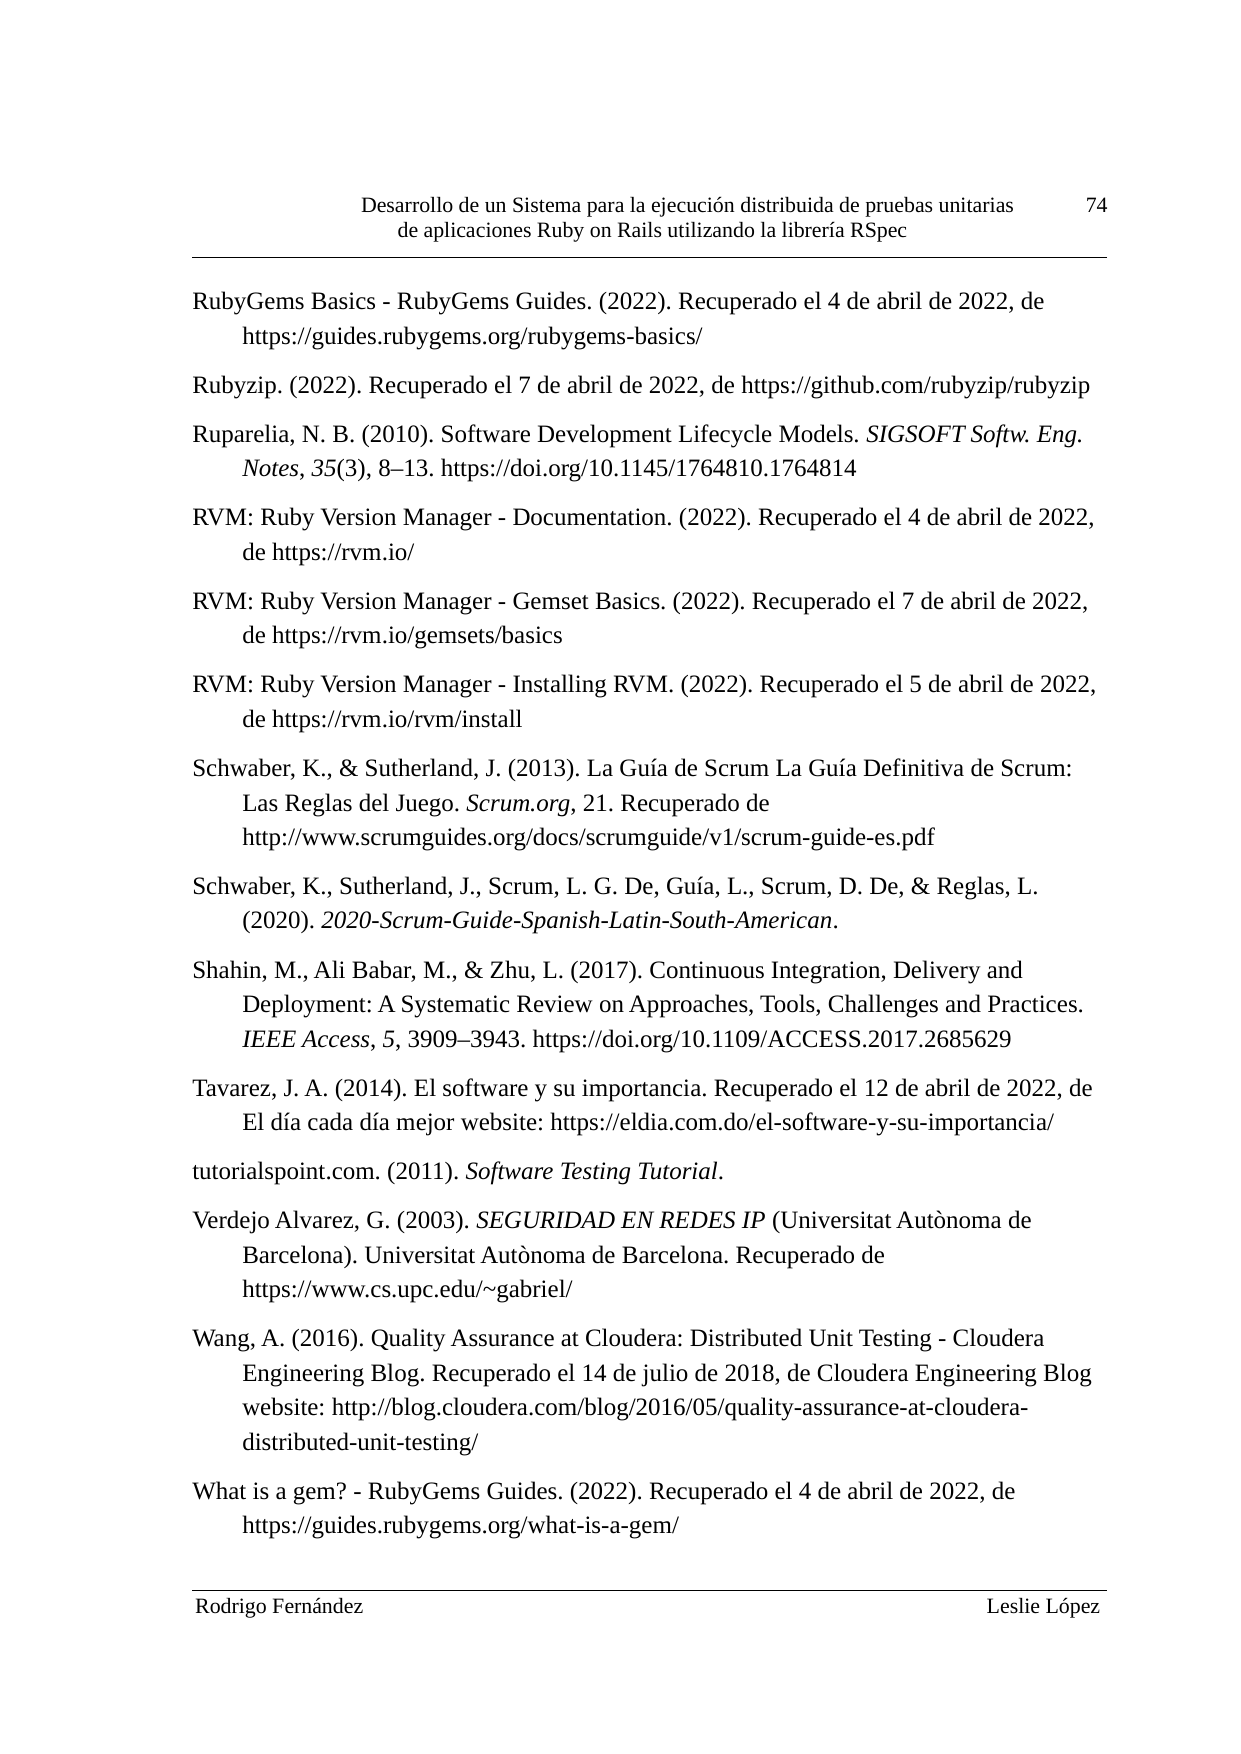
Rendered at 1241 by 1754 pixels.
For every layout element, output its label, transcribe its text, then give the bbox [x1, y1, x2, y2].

text Ruparelia, N. B. (2010). Software Development Lifecycle Models. SIGSOFT Softw. Eng. Notes, 35(3), 8–13. https://doi.org/10.1145/1764810.1764814 [192, 419, 1107, 482]
text Schwaber, K., & Sutherland, J. (2013). La Guía de Scrum La Guía Definitiva de Scrum: Las Reglas del Juego. Scrum.org, 21. Recuperado de http://www.scrumguides.org/docs/scrumguide/v1/scrum-guide-es.pdf [192, 753, 1107, 851]
text Schwaber, K., Sutherland, J., Scrum, L. G. De, Guía, L., Scrum, D. De, & Reglas, L. (2020). 2020-Scrum-Guide-Spanish-Latin-South-American. [192, 871, 1107, 934]
text tutorialspoint.com. (2011). Software Testing Tutorial. [192, 1156, 1107, 1185]
text Wang, A. (2016). Quality Assurance at Cloudera: Distributed Unit Testing - Cloudera Engineering Blog. Recuperado el 14 de julio de 2018, de Cloudera Engineering Blog website: http://blog.cloudera.com/blog/2016/05/quality-assurance-at-cloudera-distributed-unit-testing/ [192, 1323, 1107, 1456]
text Shahin, M., Ali Babar, M., & Zhu, L. (2017). Continuous Integration, Delivery and Deployment: A Systematic Review on Approaches, Tools, Challenges and Practices. IEEE Access, 5, 3909–3943. https://doi.org/10.1109/ACCESS.2017.2685629 [192, 955, 1107, 1052]
text RubyGems Basics - RubyGems Guides. (2022). Recuperado el 4 de abril de 2022, de https://guides.rubygems.org/rubygems-basics/ [192, 286, 1107, 349]
text RVM: Ruby Version Manager - Gemset Basics. (2022). Recuperado el 7 de abril de 2022, de https://rvm.io/gemsets/basics [192, 586, 1107, 649]
text Tavarez, J. A. (2014). El software y su importancia. Recuperado el 12 de abril de 2022, de El día cada día mejor website: https://eldia.com.do/el-software-y-su-importancia/ [192, 1073, 1107, 1136]
text RVM: Ruby Version Manager - Documentation. (2022). Recuperado el 4 de abril de 2022, de https://rvm.io/ [192, 502, 1107, 566]
text Verdejo Alvarez, G. (2003). SEGURIDAD EN REDES IP (Universitat Autònoma de Barcelona). Universitat Autònoma de Barcelona. Recuperado de https://www.cs.upc.edu/~gabriel/ [192, 1205, 1107, 1303]
text What is a gem? - RubyGems Guides. (2022). Recuperado el 4 de abril de 2022, de https://guides.rubygems.org/what-is-a-gem/ [192, 1476, 1107, 1539]
text Rubyzip. (2022). Recuperado el 7 de abril de 2022, de https://github.com/rubyzip/rubyzip [192, 370, 1107, 399]
text RVM: Ruby Version Manager - Installing RVM. (2022). Recuperado el 5 de abril de 2022, de https://rvm.io/rvm/install [192, 669, 1107, 733]
